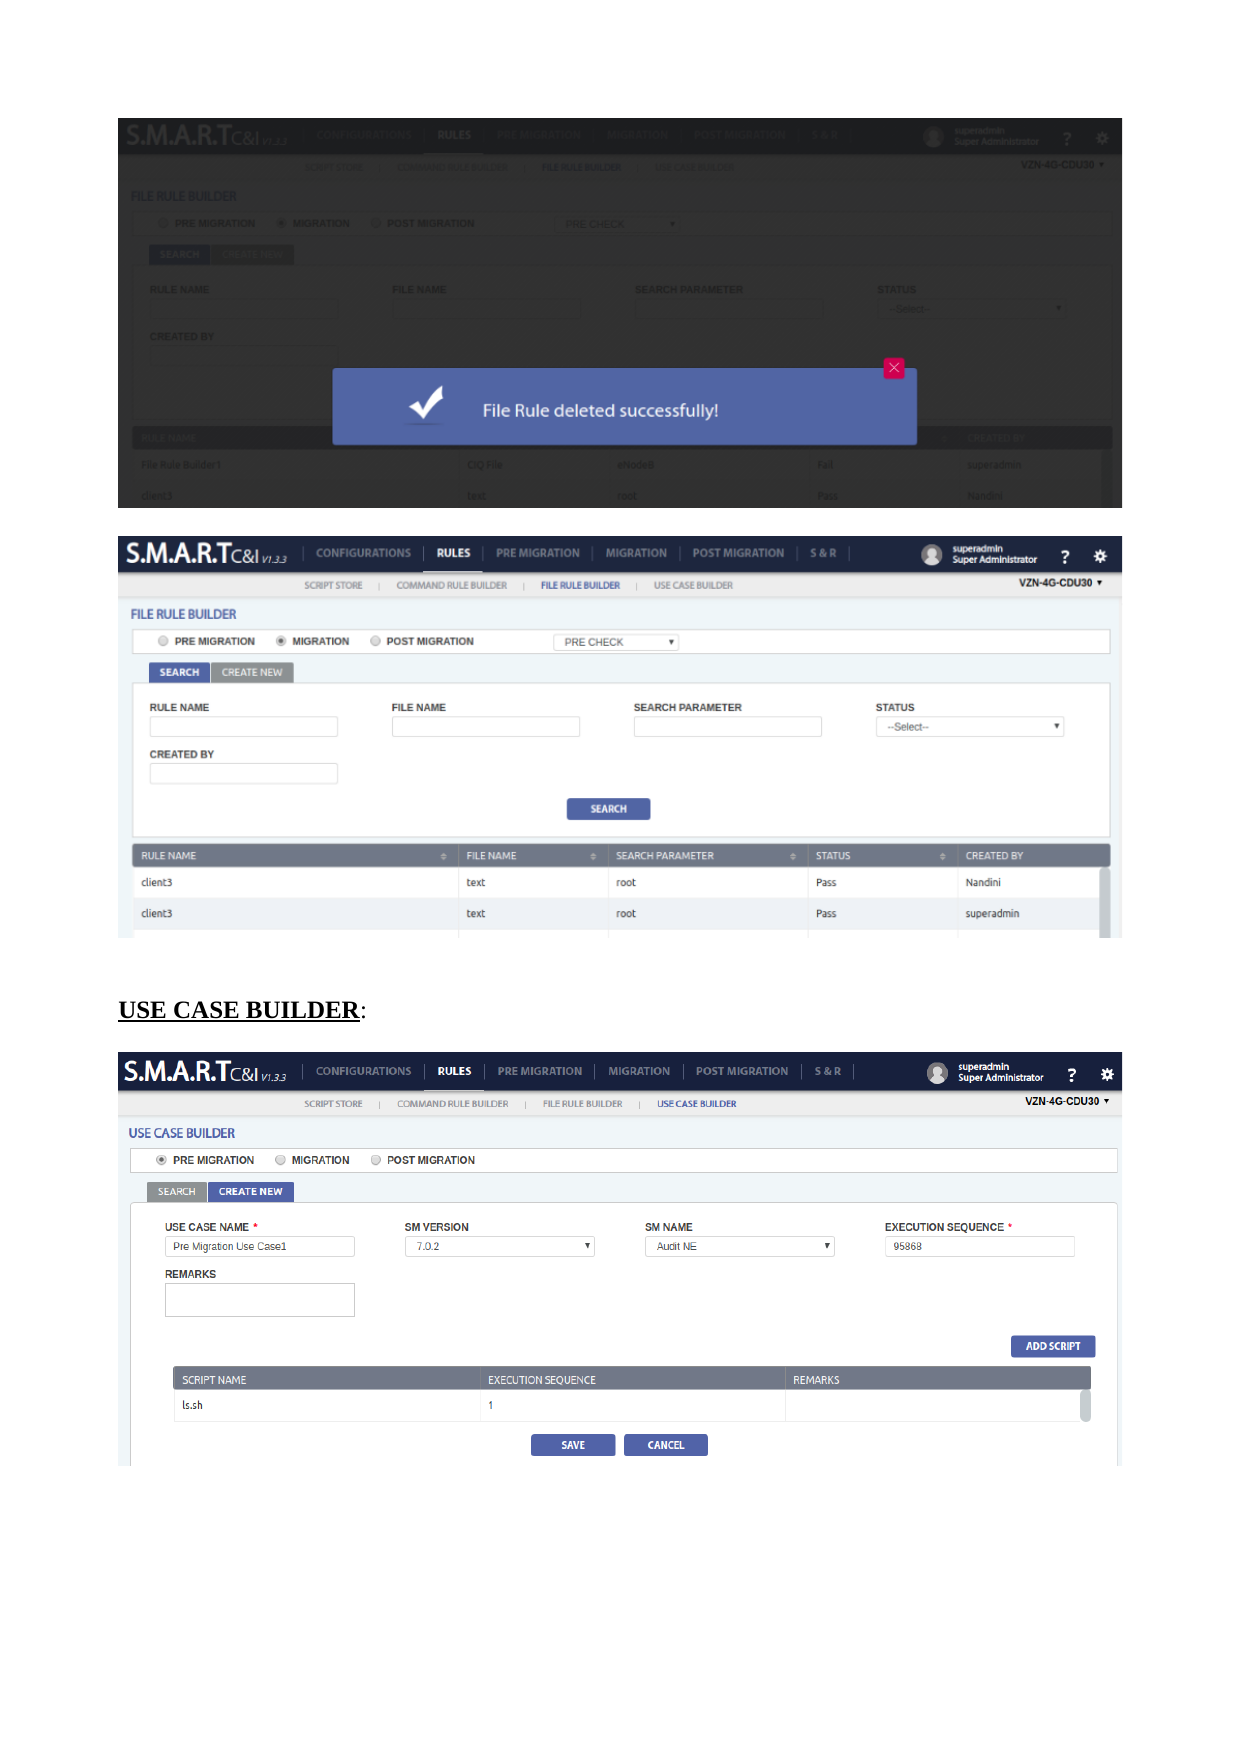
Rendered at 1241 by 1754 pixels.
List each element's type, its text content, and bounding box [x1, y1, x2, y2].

picture [118, 1052, 1123, 1466]
picture [118, 536, 1123, 938]
text USE CASE BUILDER: [118, 995, 1122, 1024]
picture [118, 118, 1123, 508]
